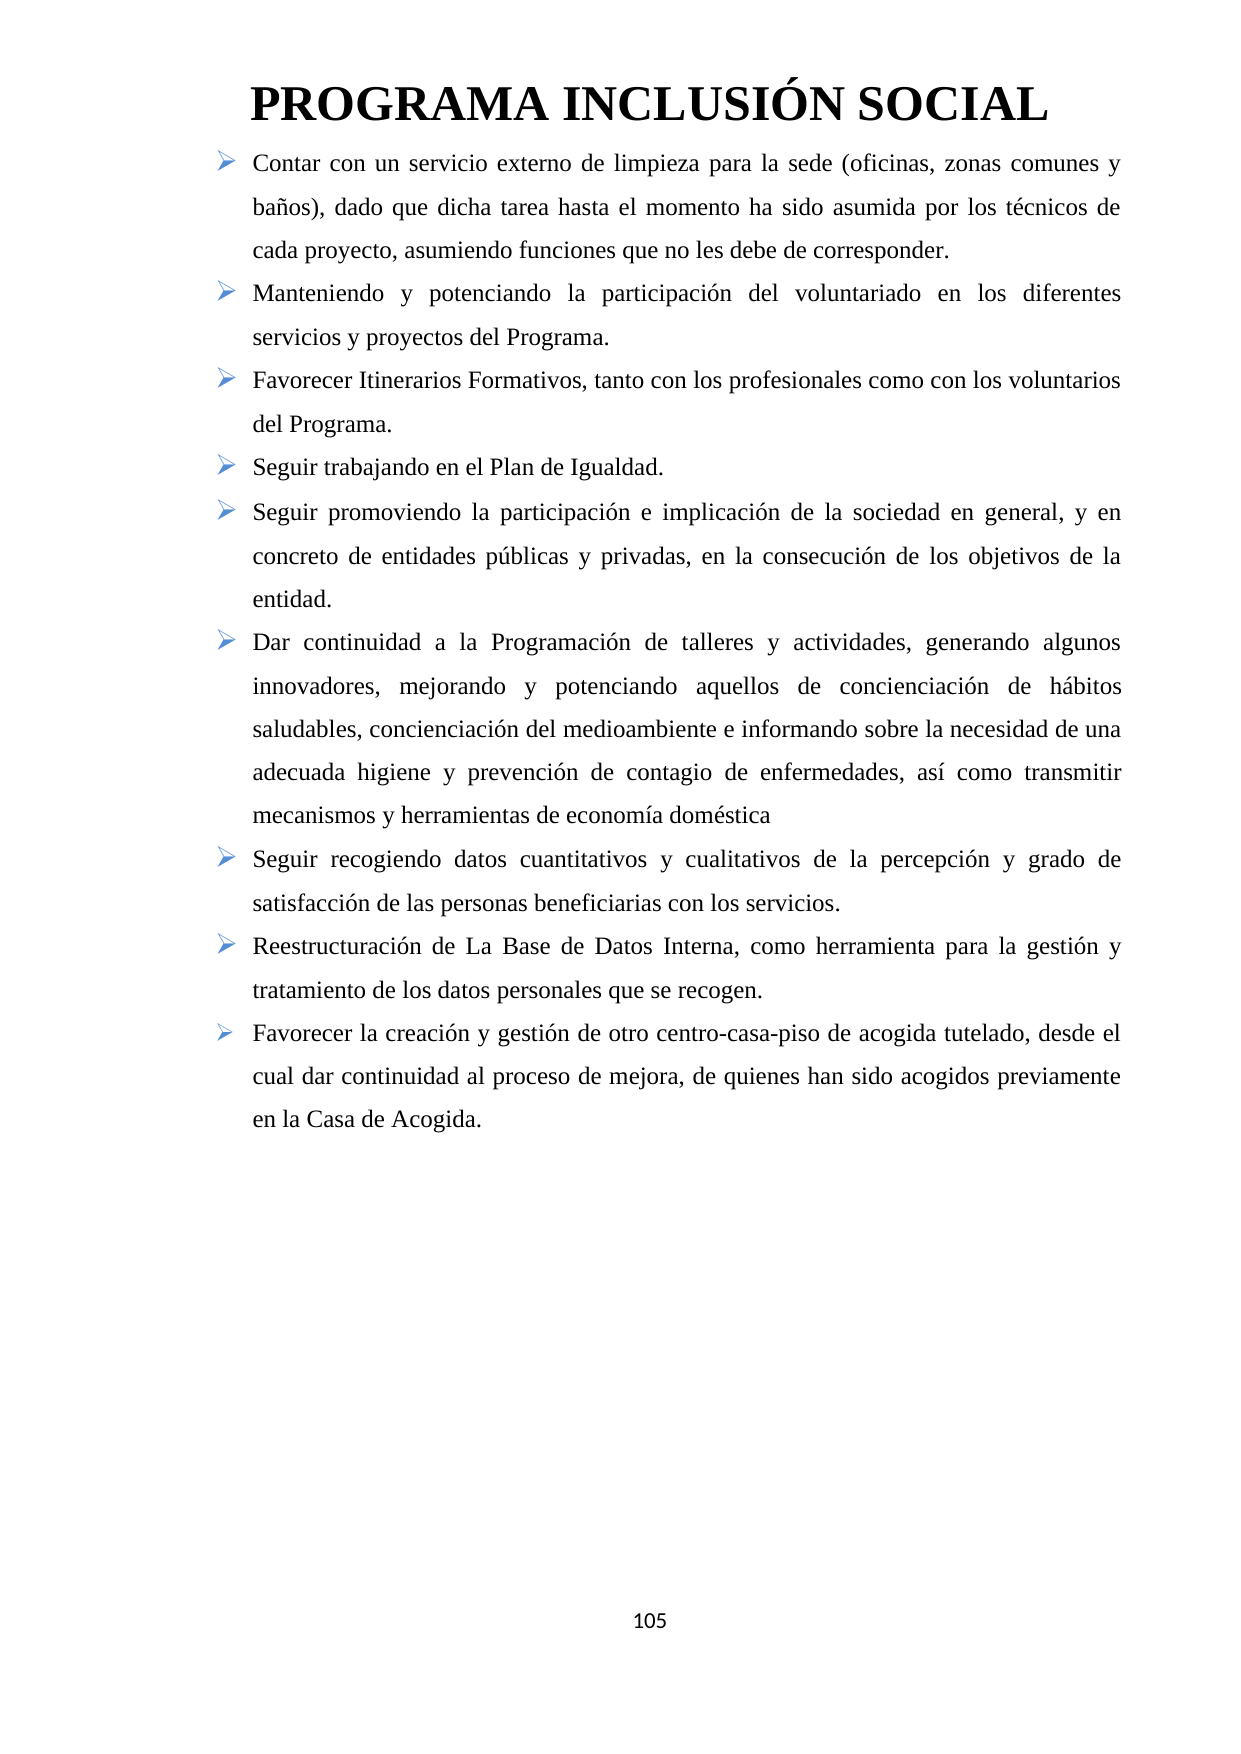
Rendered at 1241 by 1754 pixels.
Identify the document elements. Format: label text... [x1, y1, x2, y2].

list Contar con un servicio externo de limpieza para la sede (oficinas, zonas comunes y baños), dado que dicha tarea hasta el momento ha sido asumida por los técnicos de cada proyecto, asumiendo funciones que no les debe de corresponder. [215, 148, 1122, 263]
list Favorecer la creación y gestión de otro centro-casa-piso de acogida tutelado, desde el cual dar continuidad al proceso de mejora, de quienes han sido acogidos previamente en la Casa de Acogida. [215, 1018, 1122, 1133]
list Favorecer Itinerarios Formativos, tanto con los profesionales como con los voluntarios del Programa. [215, 365, 1122, 438]
list Seguir trabajando en el Plan de Igualdad. [215, 452, 1122, 482]
list Manteniendo y potenciando la participación del voluntariado en los diferentes servicios y proyectos del Programa. [215, 278, 1122, 351]
list Seguir recogiendo datos cuantitativos y cualitativos de la percepción y grado de satisfacción de las personas beneficiarias con los servicios. [215, 844, 1122, 916]
list Dar continuidad a la Programación de talleres y actividades, generando algunos innovadores, mejorando y potenciando aquellos de concienciación de hábitos saludables, concienciación del medioambiente e informando sobre la necesidad de una adecuada higiene y prevención de contagio de enfermedades, así como transmitir mecanismos y herramientas de economía doméstica [215, 627, 1122, 829]
list Seguir promoviendo la participación e implicación de la sociedad en general, y en concreto de entidades públicas y privadas, en la consecución de los objetivos de la entidad. [215, 497, 1122, 613]
list Reestructuración de La Base de Datos Interna, como herramienta para la gestión y tratamiento de los datos personales que se recogen. [215, 931, 1122, 1004]
